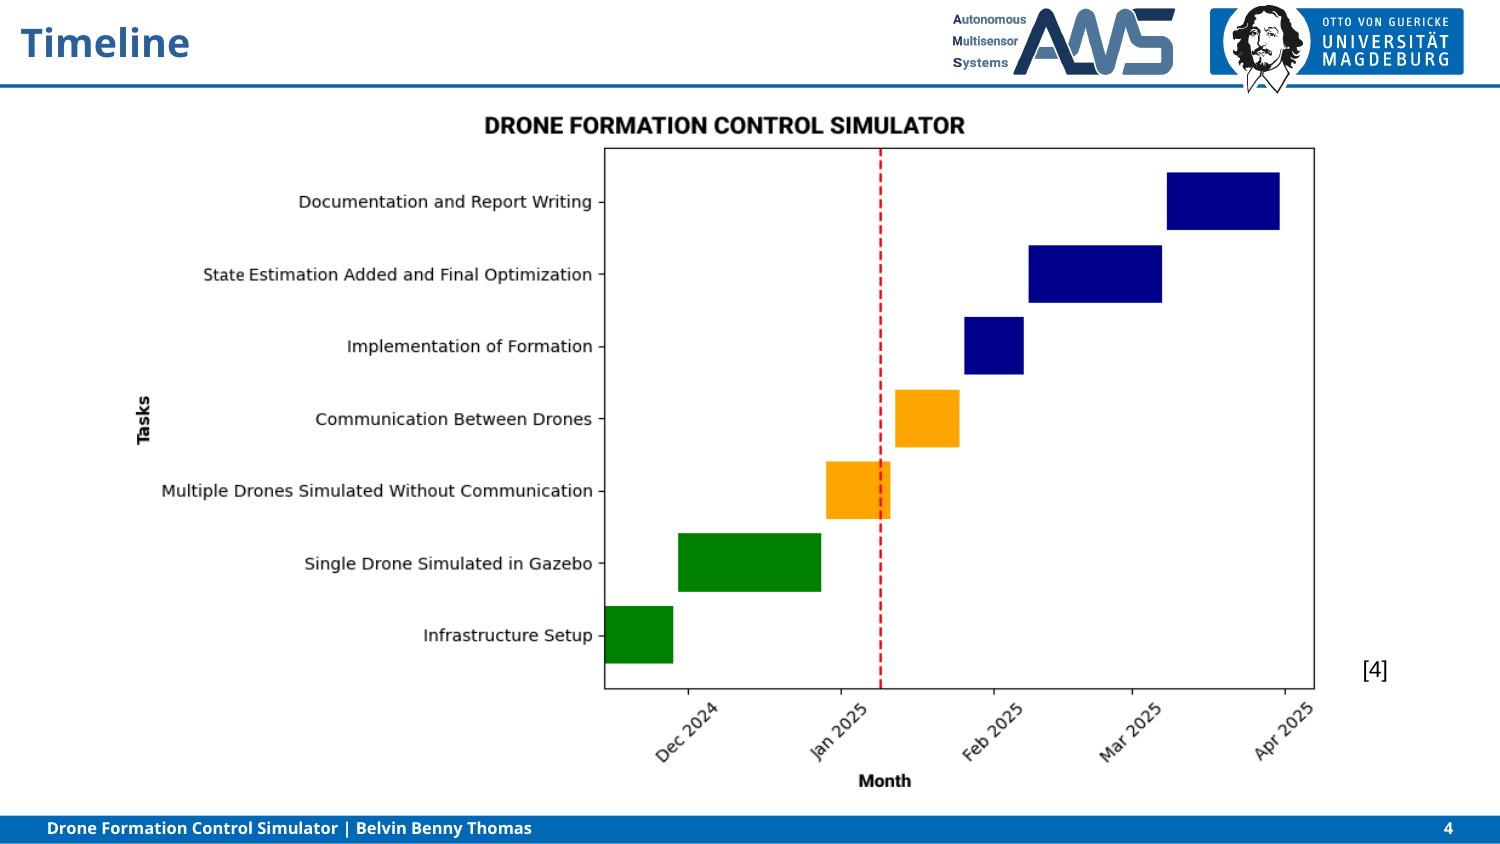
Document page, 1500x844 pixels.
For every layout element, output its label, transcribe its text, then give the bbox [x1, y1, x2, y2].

picture [0, 0, 1500, 807]
title Timeline [0, 0, 943, 86]
text_box [4] [1347, 649, 1416, 691]
